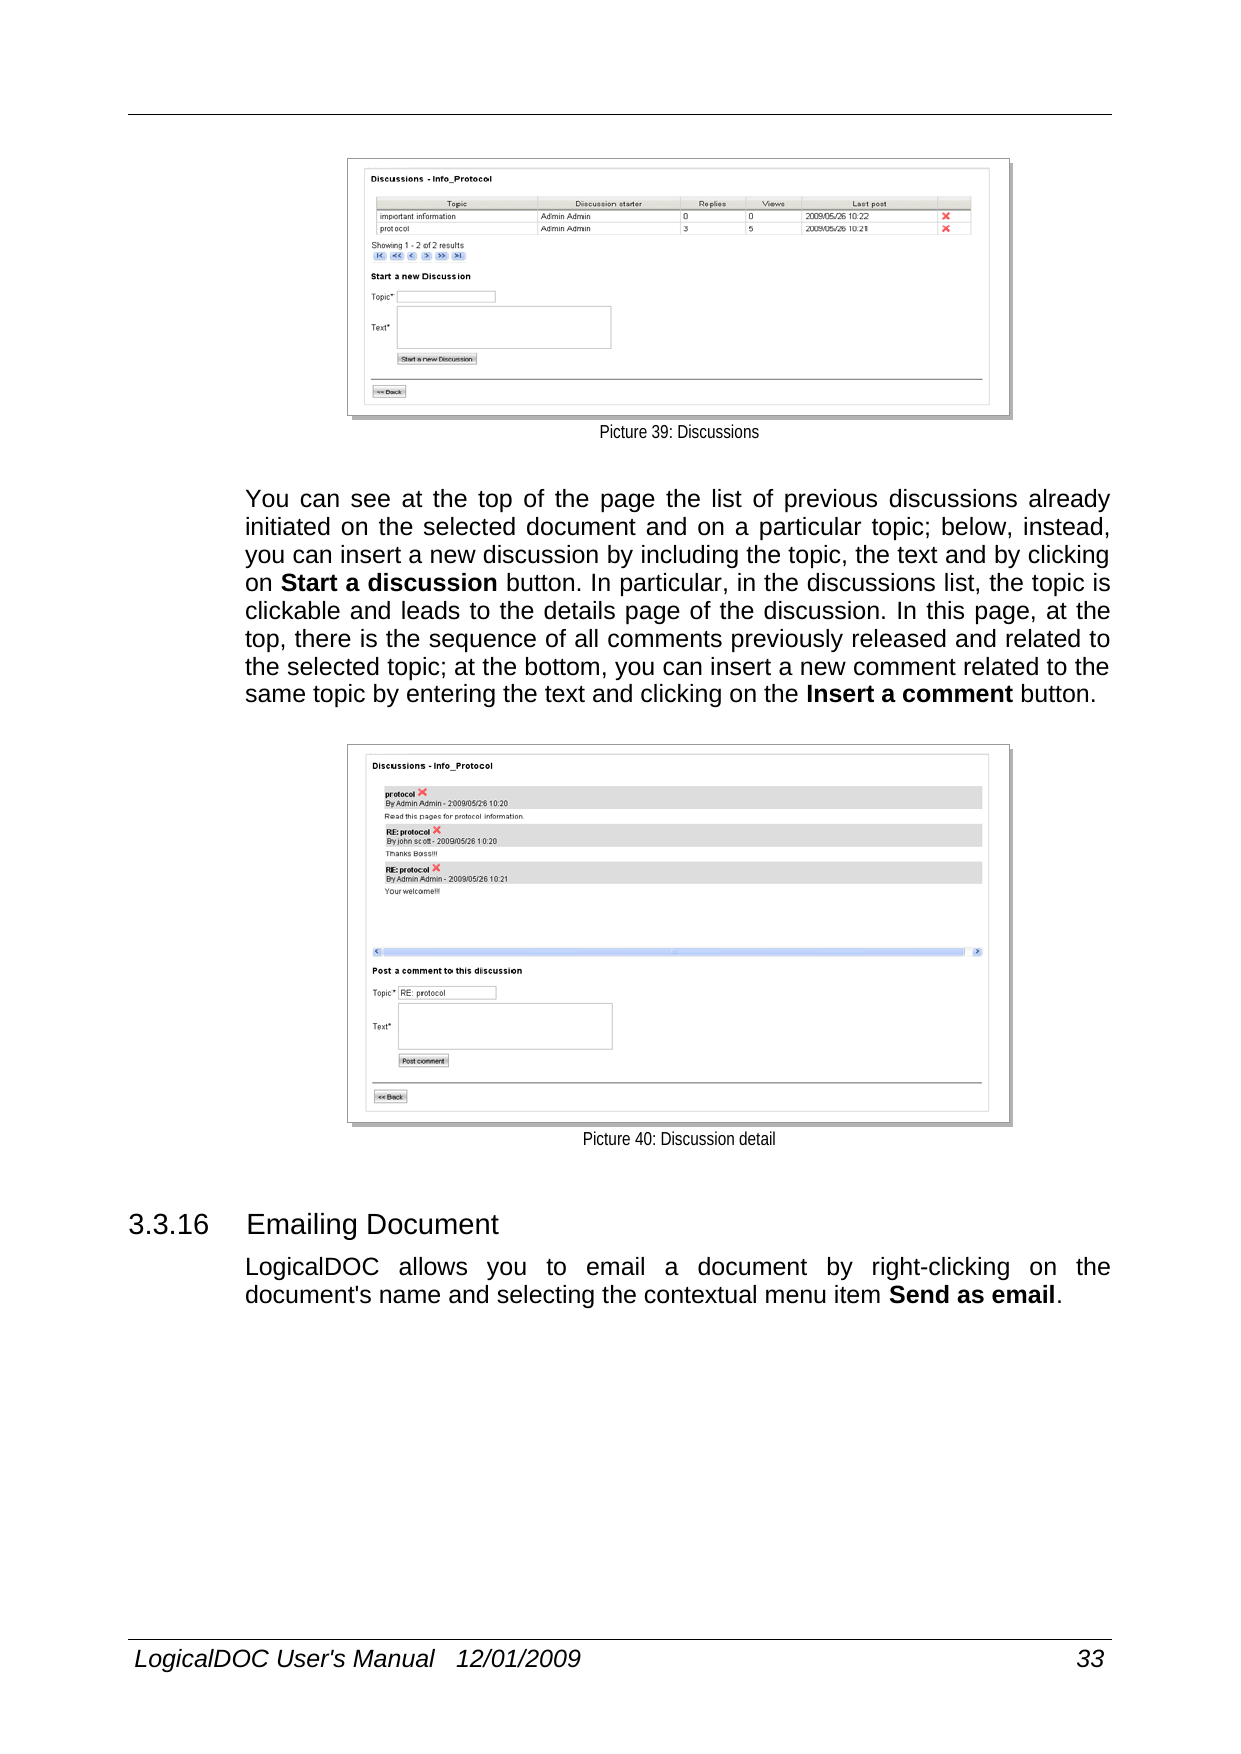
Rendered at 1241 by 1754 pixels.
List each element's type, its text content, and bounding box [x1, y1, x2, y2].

text LogicalDOC allows you to email a document by right-clicking on the document's name and selecting the contextual menu item Send as email. [245, 1253, 1112, 1308]
text Picture 40: Discussion detail [347, 1123, 1011, 1147]
text You can see at the top of the page the list of previous discussions already initiated on the selected document and on a particular topic; below, instead, you can insert a new discussion by including the topic, the text and by clicking on Start a discussion button. In particular, in the discussions list, the topic is clickable and leads to the details page of the discussion. In this page, at the top, there is the sequence of all comments previously released and related to the selected topic; at the bottom, you can insert a new comment related to the same topic by entering the text and clicking on the Insert a comment button. [245, 485, 1112, 708]
subtitle Emailing Document [128, 1208, 1112, 1240]
text Picture 39: Discussions [347, 416, 1011, 443]
